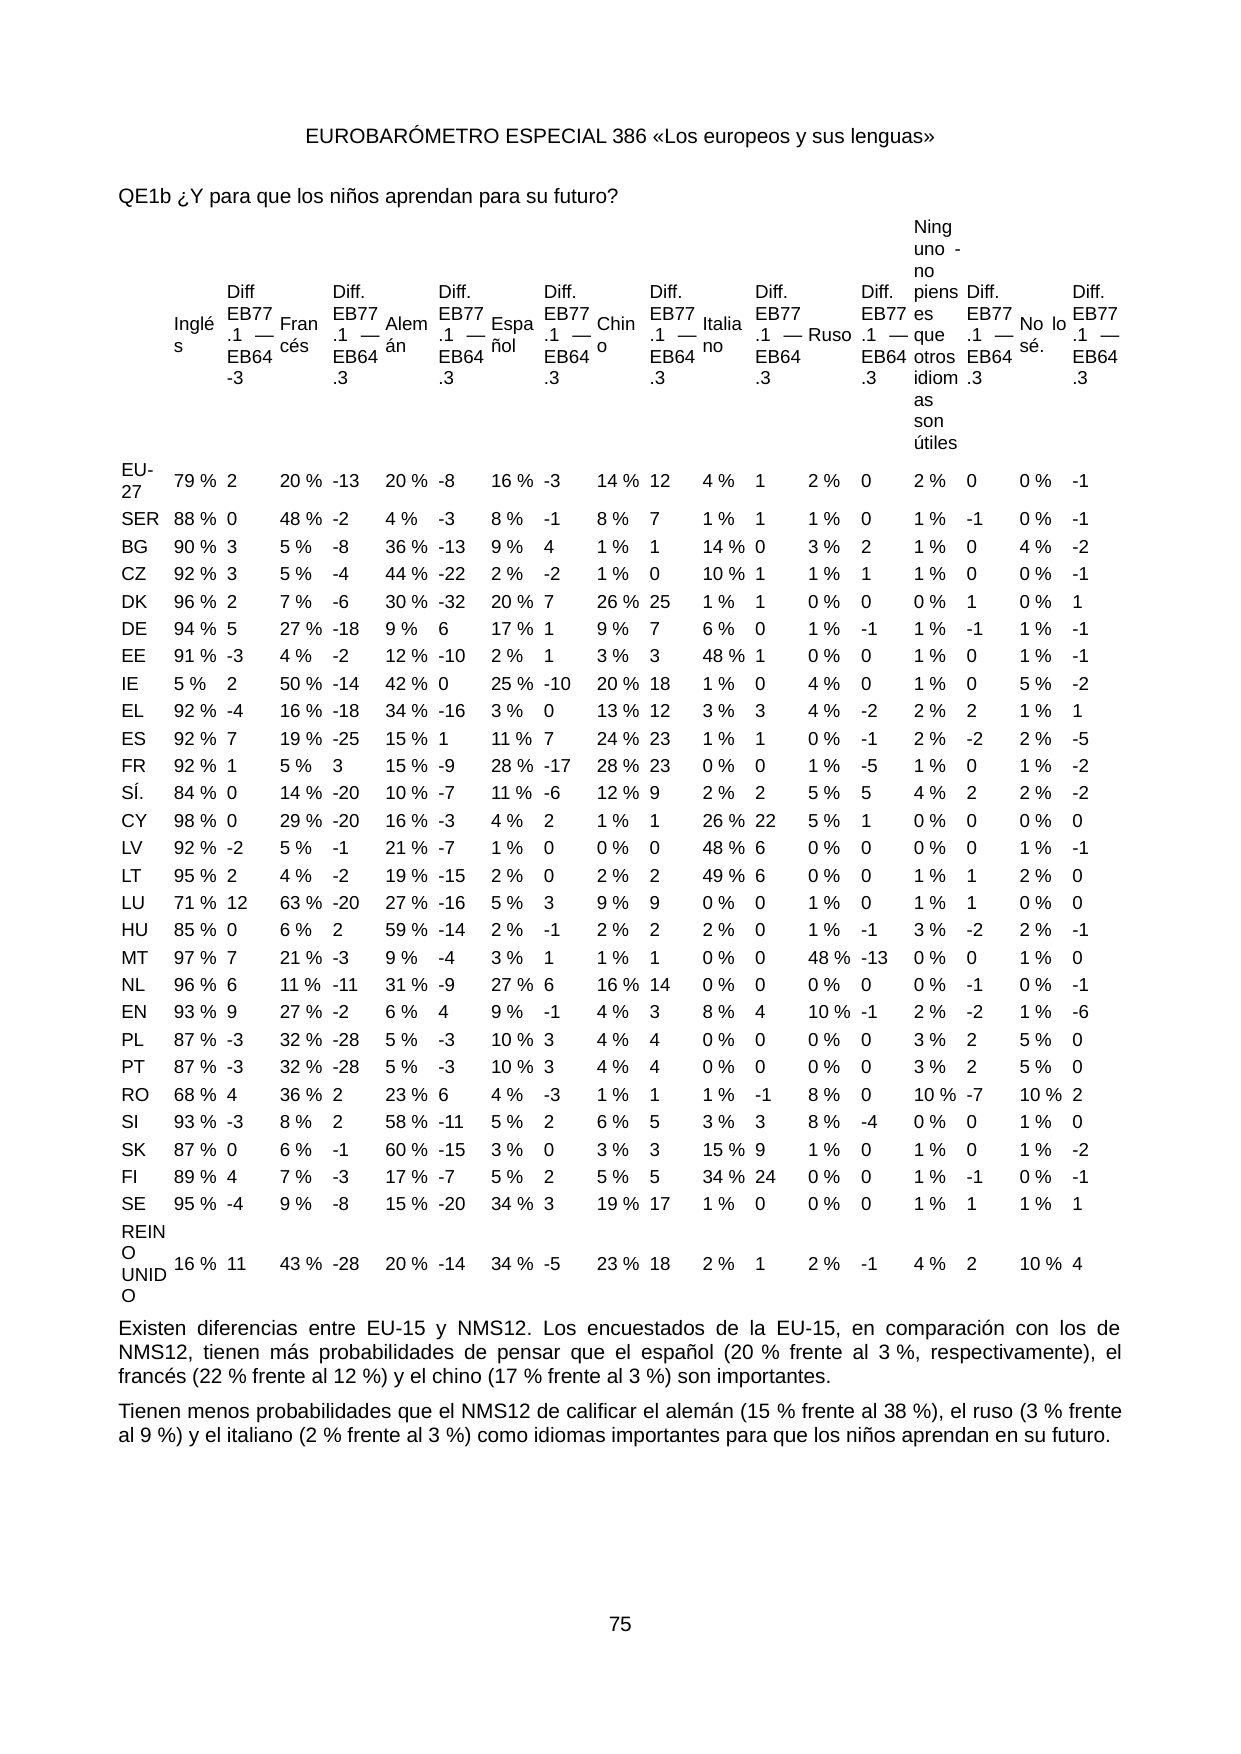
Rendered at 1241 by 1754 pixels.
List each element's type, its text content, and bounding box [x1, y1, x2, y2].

table_cell —3 [435, 1053, 488, 1081]
table_cell 6 % [594, 1108, 646, 1135]
table_cell 0 [858, 1053, 911, 1081]
table_cell 5 [646, 1163, 699, 1190]
table_cell —3 [224, 1053, 277, 1081]
table_cell 2 % [594, 916, 646, 944]
table_cell 91 % [171, 642, 224, 670]
table_cell 49 % [699, 861, 752, 889]
table_cell —1 [752, 1081, 805, 1108]
table_cell 22 [752, 807, 805, 834]
table_cell 5 % [277, 834, 329, 861]
table_cell 15 % [382, 725, 435, 752]
table_cell 92 % [171, 752, 224, 779]
table_cell 1 % [1016, 752, 1069, 779]
table_cell RO [118, 1081, 171, 1108]
table_cell 87 % [171, 1053, 224, 1081]
table_header Diff. EB77.1 — EB64.3 [858, 213, 911, 456]
table_cell 0 % [911, 971, 963, 998]
text QE1b ¿Y para que los niños aprendan para su futuro? [118, 183, 1122, 207]
table_cell 0 % [1016, 560, 1069, 587]
table_cell —14 [435, 1218, 488, 1310]
table_cell 2 [1069, 1081, 1122, 1108]
table_cell 92 % [171, 697, 224, 724]
table_header Francés [277, 213, 329, 456]
table_cell 0 [1069, 1108, 1122, 1135]
table_cell —11 [329, 971, 382, 998]
table_cell 10 % [699, 560, 752, 587]
table_cell 2 [964, 779, 1016, 807]
table_cell 28 % [488, 752, 541, 779]
table_cell 1 % [911, 1135, 963, 1163]
table_cell —6 [1069, 999, 1122, 1026]
table_cell 0 % [911, 944, 963, 971]
table_cell 3 % [911, 916, 963, 944]
table_cell 7 [646, 615, 699, 642]
table_cell 79 % [171, 456, 224, 505]
table_cell 0 [964, 560, 1016, 587]
table_cell 5 % [488, 889, 541, 916]
table_cell 7 % [277, 1163, 329, 1190]
table_cell 1 % [699, 670, 752, 697]
table_cell —6 [329, 588, 382, 615]
table_cell —2 [224, 834, 277, 861]
table_cell LV [118, 834, 171, 861]
table_cell 4 % [382, 505, 435, 533]
table_cell 20 % [488, 588, 541, 615]
table_cell 1 % [911, 670, 963, 697]
table_cell 4 % [911, 779, 963, 807]
table_cell 1 [752, 505, 805, 533]
table_cell 9 [646, 779, 699, 807]
table_cell 28 % [594, 752, 646, 779]
table_cell 50 % [277, 670, 329, 697]
table_cell —17 [541, 752, 594, 779]
table_cell 19 % [277, 725, 329, 752]
table_cell EE [118, 642, 171, 670]
table_cell 2 [224, 456, 277, 505]
table_cell 3 [224, 560, 277, 587]
table_cell 25 [646, 588, 699, 615]
table_cell 9 % [488, 999, 541, 1026]
table_cell 26 % [699, 807, 752, 834]
table_cell —2 [329, 642, 382, 670]
table_cell 1 % [911, 1190, 963, 1218]
table_cell 2 [964, 697, 1016, 724]
table_cell 20 % [382, 456, 435, 505]
table_cell 0 [435, 670, 488, 697]
table_cell 0 % [805, 1053, 858, 1081]
table_header Italiano [699, 213, 752, 456]
table_cell —2 [964, 725, 1016, 752]
table_cell 2 [329, 1081, 382, 1108]
table_cell 11 % [277, 971, 329, 998]
table_cell —4 [224, 1190, 277, 1218]
table_cell 0 % [911, 1108, 963, 1135]
table_cell 1 % [911, 533, 963, 560]
table_cell 1 [752, 588, 805, 615]
table_cell 7 [541, 725, 594, 752]
table_cell —8 [329, 533, 382, 560]
table_cell —1 [858, 916, 911, 944]
table_cell 1 [752, 560, 805, 587]
table_cell 17 % [382, 1163, 435, 1190]
table_cell 1 % [1016, 697, 1069, 724]
table_cell 6 [752, 861, 805, 889]
table_cell 1 % [1016, 642, 1069, 670]
table_cell 1 % [911, 752, 963, 779]
table_cell 3 % [699, 697, 752, 724]
table_cell 26 % [594, 588, 646, 615]
table_cell 2 % [488, 861, 541, 889]
table_cell 9 % [594, 615, 646, 642]
table_cell —1 [1069, 560, 1122, 587]
table_cell —2 [1069, 779, 1122, 807]
table_cell 0 % [699, 944, 752, 971]
table_cell —22 [435, 560, 488, 587]
table_cell 89 % [171, 1163, 224, 1190]
table_cell 0 [964, 670, 1016, 697]
table_cell 1 % [1016, 999, 1069, 1026]
table_cell —2 [329, 999, 382, 1026]
table_cell —9 [435, 971, 488, 998]
table_cell 3 % [488, 697, 541, 724]
table_cell FR [118, 752, 171, 779]
table_header Diff. EB77.1 — EB64.3 [964, 213, 1016, 456]
table_cell 0 [1069, 889, 1122, 916]
table_cell 1 % [699, 505, 752, 533]
table_cell 6 [435, 615, 488, 642]
table_header [118, 213, 171, 456]
table_cell 48 % [277, 505, 329, 533]
table_cell —1 [1069, 505, 1122, 533]
table_cell 88 % [171, 505, 224, 533]
table_cell PT [118, 1053, 171, 1081]
table_cell 1 [646, 533, 699, 560]
table_cell 16 % [171, 1218, 224, 1310]
table_cell —28 [329, 1026, 382, 1053]
table_cell —7 [964, 1081, 1016, 1108]
table_cell 1 % [1016, 1108, 1069, 1135]
table_cell —13 [858, 944, 911, 971]
table_cell 34 % [382, 697, 435, 724]
table_cell 90 % [171, 533, 224, 560]
table_cell 87 % [171, 1026, 224, 1053]
table_cell —16 [435, 889, 488, 916]
table_cell LT [118, 861, 171, 889]
table_cell 2 % [1016, 725, 1069, 752]
table_cell 0 [752, 533, 805, 560]
table_cell 0 % [805, 1190, 858, 1218]
table_cell 12 [646, 697, 699, 724]
table_cell 7 [646, 505, 699, 533]
table_cell SÍ. [118, 779, 171, 807]
table_cell 0 [858, 1163, 911, 1190]
table_cell 6 [541, 971, 594, 998]
table_cell —2 [1069, 670, 1122, 697]
table_cell 17 [646, 1190, 699, 1218]
table_cell 5 % [171, 670, 224, 697]
table_cell IE [118, 670, 171, 697]
table_cell 4 % [594, 1053, 646, 1081]
table_cell 7 % [277, 588, 329, 615]
table_cell 3 [646, 642, 699, 670]
table_cell —1 [964, 505, 1016, 533]
table_cell DE [118, 615, 171, 642]
table_cell —20 [329, 889, 382, 916]
table_cell —1 [1069, 834, 1122, 861]
table_cell 43 % [277, 1218, 329, 1310]
table_cell 92 % [171, 560, 224, 587]
table_cell 27 % [382, 889, 435, 916]
table_cell 48 % [805, 944, 858, 971]
table_cell 0 % [699, 1053, 752, 1081]
table_cell 3 % [699, 1108, 752, 1135]
table_cell 0 [752, 670, 805, 697]
table_cell 0 [752, 1053, 805, 1081]
table_cell 14 % [594, 456, 646, 505]
table_cell 48 % [699, 642, 752, 670]
table_cell —11 [435, 1108, 488, 1135]
table_cell —1 [964, 971, 1016, 998]
table_cell —6 [541, 779, 594, 807]
table_cell 32 % [277, 1053, 329, 1081]
table_cell 4 % [594, 999, 646, 1026]
table_cell 0 [1069, 1026, 1122, 1053]
table_cell —14 [435, 916, 488, 944]
table_cell FI [118, 1163, 171, 1190]
table_cell 0 [752, 916, 805, 944]
table_cell 0 % [594, 834, 646, 861]
table_cell 2 % [1016, 861, 1069, 889]
table_cell 1 [752, 642, 805, 670]
table_cell 5 % [594, 1163, 646, 1190]
table_cell 4 % [1016, 533, 1069, 560]
table_cell 3 [541, 1053, 594, 1081]
table_cell 5 % [488, 1163, 541, 1190]
table_cell 0 [964, 533, 1016, 560]
table_cell 0 [964, 752, 1016, 779]
table_cell —7 [435, 834, 488, 861]
table_cell 95 % [171, 1190, 224, 1218]
table_cell —3 [541, 456, 594, 505]
table_cell 87 % [171, 1135, 224, 1163]
table_cell 2 % [594, 861, 646, 889]
table_cell 0 [752, 752, 805, 779]
table_cell 1 [1069, 1190, 1122, 1218]
table_cell 0 [752, 615, 805, 642]
table_cell —20 [329, 779, 382, 807]
table_cell 4 [646, 1026, 699, 1053]
table_cell 0 % [911, 588, 963, 615]
table_header Español [488, 213, 541, 456]
table_cell —2 [858, 697, 911, 724]
table_cell 1 % [805, 916, 858, 944]
table_cell 16 % [594, 971, 646, 998]
table_cell 0 % [805, 642, 858, 670]
table_cell —4 [224, 697, 277, 724]
table_cell 9 % [594, 889, 646, 916]
table_cell 0 % [805, 588, 858, 615]
table_cell 1 % [594, 1081, 646, 1108]
table_cell 3 [646, 999, 699, 1026]
table_cell 2 [964, 1026, 1016, 1053]
table_cell 3 [541, 1190, 594, 1218]
table_cell 8 % [594, 505, 646, 533]
table_cell 2 % [699, 1218, 752, 1310]
table_cell 0 % [699, 752, 752, 779]
table_cell 20 % [382, 1218, 435, 1310]
table_cell 0 [964, 456, 1016, 505]
table_cell 59 % [382, 916, 435, 944]
table_cell —1 [541, 916, 594, 944]
table_cell 1 % [1016, 615, 1069, 642]
table_cell 71 % [171, 889, 224, 916]
table_cell —5 [541, 1218, 594, 1310]
table_cell 14 % [699, 533, 752, 560]
table_cell 0 [964, 807, 1016, 834]
table_header Ruso [805, 213, 858, 456]
table_cell 0 [752, 971, 805, 998]
table_cell 30 % [382, 588, 435, 615]
table_cell 1 % [911, 560, 963, 587]
table_cell CY [118, 807, 171, 834]
table_cell 32 % [277, 1026, 329, 1053]
table_cell 9 % [382, 944, 435, 971]
table_cell 4 % [488, 807, 541, 834]
table_cell 84 % [171, 779, 224, 807]
table_cell —13 [435, 533, 488, 560]
table_cell —3 [224, 642, 277, 670]
table_cell 7 [224, 725, 277, 752]
table_cell 0 % [1016, 1163, 1069, 1190]
table_cell 6 % [699, 615, 752, 642]
table_cell 1 % [911, 615, 963, 642]
table_cell 5 % [382, 1053, 435, 1081]
table_cell —2 [541, 560, 594, 587]
table_cell 1 % [911, 1163, 963, 1190]
table_cell —3 [435, 1026, 488, 1053]
table_cell —18 [329, 615, 382, 642]
table_cell 4 % [699, 456, 752, 505]
table_cell 0 % [805, 1026, 858, 1053]
table_cell 1 % [805, 1135, 858, 1163]
table_cell —25 [329, 725, 382, 752]
table_cell 20 % [594, 670, 646, 697]
table_cell 0 [752, 1190, 805, 1218]
table_cell 0 % [911, 807, 963, 834]
table_cell 29 % [277, 807, 329, 834]
table_cell 17 % [488, 615, 541, 642]
table_header No lo sé. [1016, 213, 1069, 456]
table_cell 34 % [699, 1163, 752, 1190]
table_cell 2 % [911, 999, 963, 1026]
table_cell 18 [646, 670, 699, 697]
table_cell NL [118, 971, 171, 998]
table_cell 1 % [699, 1190, 752, 1218]
table_cell 95 % [171, 861, 224, 889]
table_cell 1 % [1016, 834, 1069, 861]
table_cell 1 % [805, 615, 858, 642]
table_cell MT [118, 944, 171, 971]
table_cell 3 % [911, 1026, 963, 1053]
table_cell 3 [541, 889, 594, 916]
table_cell 4 [646, 1053, 699, 1081]
text Existen diferencias entre EU-15 y NMS12. Los encuestados de la EU-15, en comparación con los de NMS12, tienen más probabilidades de pensar que el español (20 % frente al 3 %, respectivamente), el francés (22 % frente al 12 %) y el chino (17 % frente al 3 %) son importantes. [118, 1316, 1122, 1387]
table_cell —2 [1069, 752, 1122, 779]
table_cell 1 [964, 1190, 1016, 1218]
table_cell 1 [752, 725, 805, 752]
table_cell 8 % [277, 1108, 329, 1135]
table_cell —5 [1069, 725, 1122, 752]
table_cell 1 % [1016, 1135, 1069, 1163]
table_cell 1 [541, 944, 594, 971]
table_cell 5 [646, 1108, 699, 1135]
table_cell 10 % [805, 999, 858, 1026]
table_cell REINO UNIDO [118, 1218, 171, 1310]
table_cell —1 [858, 725, 911, 752]
table_cell 2 [541, 1108, 594, 1135]
table_cell 0 [1069, 944, 1122, 971]
table_cell —1 [858, 1218, 911, 1310]
table_cell 3 % [594, 642, 646, 670]
table_cell 11 % [488, 725, 541, 752]
table_cell SE [118, 1190, 171, 1218]
table_cell 9 [752, 1135, 805, 1163]
text Tienen menos probabilidades que el NMS12 de calificar el alemán (15 % frente al 38 %), el ruso (3 % frente al 9 %) y el italiano (2 % frente al 3 %) como idiomas importantes para que los niños aprendan en su futuro. [118, 1399, 1122, 1447]
table_cell PL [118, 1026, 171, 1053]
table_cell 0 [646, 560, 699, 587]
table_cell 9 % [488, 533, 541, 560]
table_cell —8 [435, 456, 488, 505]
table_cell 6 % [277, 916, 329, 944]
table_cell 8 % [805, 1081, 858, 1108]
table_cell —15 [435, 1135, 488, 1163]
table_cell 1 % [594, 807, 646, 834]
table_cell 34 % [488, 1190, 541, 1218]
table_cell EL [118, 697, 171, 724]
table_cell 0 % [699, 1026, 752, 1053]
table_cell 13 % [594, 697, 646, 724]
table_cell CZ [118, 560, 171, 587]
table_cell 1 [1069, 588, 1122, 615]
table_cell 1 [1069, 697, 1122, 724]
table_cell 8 % [488, 505, 541, 533]
table_cell 10 % [911, 1081, 963, 1108]
table_cell 0 [858, 1026, 911, 1053]
table_cell 0 % [699, 971, 752, 998]
table_cell 0 [752, 944, 805, 971]
table_cell 15 % [382, 1190, 435, 1218]
table_cell —1 [964, 615, 1016, 642]
table_cell 14 [646, 971, 699, 998]
table_header Diff. EB77.1 — EB64.3 [646, 213, 699, 456]
table_header Diff. EB77.1 — EB64.3 [1069, 213, 1122, 456]
table_cell 24 [752, 1163, 805, 1190]
table_cell 0 [752, 1026, 805, 1053]
table_cell 0 [858, 1135, 911, 1163]
table_cell —8 [329, 1190, 382, 1218]
table_cell 5 % [488, 1108, 541, 1135]
table_cell 2 % [805, 1218, 858, 1310]
table_cell 0 % [1016, 588, 1069, 615]
table_cell EU-27 [118, 456, 171, 505]
table_cell 92 % [171, 725, 224, 752]
table_cell 1 % [699, 725, 752, 752]
table_cell 19 % [382, 861, 435, 889]
table_cell —2 [1069, 533, 1122, 560]
table_header Ninguno -no pienses que otros idiomas son útiles [911, 213, 963, 456]
table_cell 0 [224, 916, 277, 944]
table_cell —1 [858, 999, 911, 1026]
table_cell 25 % [488, 670, 541, 697]
table_cell 16 % [488, 456, 541, 505]
table_cell 0 % [1016, 807, 1069, 834]
table_header Chino [594, 213, 646, 456]
table_cell 1 % [805, 560, 858, 587]
table_cell 8 % [805, 1108, 858, 1135]
table_cell 2 % [699, 779, 752, 807]
table_cell 93 % [171, 999, 224, 1026]
table_cell 4 % [277, 861, 329, 889]
table_cell 12 [224, 889, 277, 916]
table_cell —1 [541, 505, 594, 533]
table_cell 0 [858, 505, 911, 533]
table_cell 6 [752, 834, 805, 861]
table_cell EN [118, 999, 171, 1026]
table_cell 0 [858, 834, 911, 861]
table_cell 1 [224, 752, 277, 779]
table_cell —1 [1069, 971, 1122, 998]
table_cell 42 % [382, 670, 435, 697]
table_cell —2 [1069, 1135, 1122, 1163]
table_cell 2 % [911, 456, 963, 505]
table_cell —16 [435, 697, 488, 724]
table_cell 1 % [911, 889, 963, 916]
table_cell —9 [435, 752, 488, 779]
table_cell 1 % [594, 560, 646, 587]
table_cell 5 % [277, 560, 329, 587]
table_header Diff. EB77.1 — EB64.3 [752, 213, 805, 456]
table_cell SK [118, 1135, 171, 1163]
table_cell 5 [224, 615, 277, 642]
table_cell 2 [329, 1108, 382, 1135]
table_cell —1 [1069, 642, 1122, 670]
table_cell 1 [858, 807, 911, 834]
table_cell 0 [224, 779, 277, 807]
table_cell 1 [646, 944, 699, 971]
table_cell —4 [329, 560, 382, 587]
table_cell —1 [329, 1135, 382, 1163]
table_cell 1 [646, 807, 699, 834]
table_cell 0 [858, 456, 911, 505]
table_cell 14 % [277, 779, 329, 807]
table_cell —2 [329, 861, 382, 889]
table_cell 1 % [805, 889, 858, 916]
table_cell 0 % [1016, 456, 1069, 505]
table_cell 0 [964, 944, 1016, 971]
table_cell 9 % [382, 615, 435, 642]
table_cell —18 [329, 697, 382, 724]
table_cell 2 % [1016, 916, 1069, 944]
table_cell 2 [964, 1218, 1016, 1310]
table_cell 7 [224, 944, 277, 971]
table_cell 3 % [805, 533, 858, 560]
table_cell —1 [964, 1163, 1016, 1190]
table_cell 44 % [382, 560, 435, 587]
table_cell 4 [1069, 1218, 1122, 1310]
table_cell 0 [224, 1135, 277, 1163]
table_cell 0 [858, 670, 911, 697]
table_cell 60 % [382, 1135, 435, 1163]
table_cell 4 % [488, 1081, 541, 1108]
table_cell 0 [964, 642, 1016, 670]
table_cell 68 % [171, 1081, 224, 1108]
table_cell 2 [858, 533, 911, 560]
table_cell 1 % [699, 1081, 752, 1108]
table_header Inglés [171, 213, 224, 456]
table_cell 0 % [805, 725, 858, 752]
table_cell 3 [752, 1108, 805, 1135]
table_cell —13 [329, 456, 382, 505]
table_cell 0 % [1016, 889, 1069, 916]
table_cell —3 [329, 1163, 382, 1190]
table_cell 23 [646, 752, 699, 779]
table_cell —7 [435, 779, 488, 807]
table_cell 2 [752, 779, 805, 807]
table_cell 5 % [805, 779, 858, 807]
table_cell 3 % [488, 944, 541, 971]
table_cell —2 [329, 505, 382, 533]
table_cell 2 % [1016, 779, 1069, 807]
table_cell 0 % [1016, 505, 1069, 533]
table_header Diff. EB77.1 — EB64.3 [435, 213, 488, 456]
table_cell 0 [858, 1190, 911, 1218]
table_cell 36 % [277, 1081, 329, 1108]
table_cell 6 % [277, 1135, 329, 1163]
table_cell 2 [964, 1053, 1016, 1081]
table_cell —7 [435, 1163, 488, 1190]
table_cell 0 [541, 697, 594, 724]
table_cell 4 [224, 1163, 277, 1190]
table_cell 36 % [382, 533, 435, 560]
table_cell 1 [752, 1218, 805, 1310]
table_cell —2 [964, 999, 1016, 1026]
table_cell 34 % [488, 1218, 541, 1310]
table_cell 2 [646, 861, 699, 889]
table_cell 4 % [805, 670, 858, 697]
table_cell 5 [858, 779, 911, 807]
table_cell 31 % [382, 971, 435, 998]
table_cell 2 % [488, 560, 541, 587]
table_cell 0 [858, 642, 911, 670]
table_cell —10 [435, 642, 488, 670]
table_cell HU [118, 916, 171, 944]
table_cell 4 [752, 999, 805, 1026]
table_cell —1 [1069, 916, 1122, 944]
table_cell —32 [435, 588, 488, 615]
table_cell —3 [224, 1026, 277, 1053]
table_cell —4 [435, 944, 488, 971]
table_cell 4 [541, 533, 594, 560]
table_cell 0 [1069, 807, 1122, 834]
table_cell —5 [858, 752, 911, 779]
table_cell 1 [646, 1081, 699, 1108]
table_cell 2 [224, 670, 277, 697]
table_cell 5 % [1016, 1053, 1069, 1081]
table_cell 21 % [382, 834, 435, 861]
table_cell 3 % [594, 1135, 646, 1163]
table_cell 92 % [171, 834, 224, 861]
table_cell 2 % [911, 725, 963, 752]
table_header Diff. EB77.1 — EB64.3 [329, 213, 382, 456]
table_cell 3 [329, 752, 382, 779]
table_cell 2 % [488, 642, 541, 670]
table_cell 2 % [911, 697, 963, 724]
table_cell 0 [224, 505, 277, 533]
table_cell 6 [435, 1081, 488, 1108]
table_cell 1 [964, 889, 1016, 916]
table_cell 27 % [277, 999, 329, 1026]
table_cell —1 [541, 999, 594, 1026]
table_cell 0 % [911, 834, 963, 861]
table_cell —2 [964, 916, 1016, 944]
table_cell 1 [541, 642, 594, 670]
table_cell 15 % [699, 1135, 752, 1163]
table_cell 1 % [911, 505, 963, 533]
table_cell 9 % [277, 1190, 329, 1218]
table_cell 96 % [171, 588, 224, 615]
table_cell 0 % [805, 971, 858, 998]
table_cell 97 % [171, 944, 224, 971]
table_cell 21 % [277, 944, 329, 971]
table_cell 0 % [805, 1163, 858, 1190]
table_cell —1 [858, 615, 911, 642]
table_cell 4 [224, 1081, 277, 1108]
table_cell 27 % [277, 615, 329, 642]
table_cell 1 % [911, 861, 963, 889]
table_cell —3 [435, 505, 488, 533]
table_cell 0 [752, 889, 805, 916]
table_header Alemán [382, 213, 435, 456]
table_cell 1 % [1016, 944, 1069, 971]
table_cell 19 % [594, 1190, 646, 1218]
table_cell 2 [224, 588, 277, 615]
table_cell 27 % [488, 971, 541, 998]
table_cell 0 [858, 861, 911, 889]
table_cell 4 % [277, 642, 329, 670]
table_cell —28 [329, 1053, 382, 1081]
table_cell 0 [541, 1135, 594, 1163]
table_cell BG [118, 533, 171, 560]
table_cell 63 % [277, 889, 329, 916]
table_cell 2 [541, 807, 594, 834]
table_cell 3 [224, 533, 277, 560]
table_cell 0 % [699, 889, 752, 916]
table_cell 15 % [382, 752, 435, 779]
table_cell 23 [646, 725, 699, 752]
table_cell 6 [224, 971, 277, 998]
table_cell —3 [435, 807, 488, 834]
table_cell 18 [646, 1218, 699, 1310]
table_cell 3 [646, 1135, 699, 1163]
table_cell 2 [329, 916, 382, 944]
table_cell 5 % [805, 807, 858, 834]
table_cell 4 [435, 999, 488, 1026]
table_cell —1 [1069, 456, 1122, 505]
table_cell 2 [224, 861, 277, 889]
table_cell 2 [541, 1163, 594, 1190]
table_cell 6 % [382, 999, 435, 1026]
table_cell 1 % [911, 642, 963, 670]
table_cell 12 [646, 456, 699, 505]
table_header Diff EB77.1 — EB64-3 [224, 213, 277, 456]
table_cell 1 % [805, 505, 858, 533]
table_cell 11 % [488, 779, 541, 807]
table_cell 3 [541, 1026, 594, 1053]
table_cell 9 [646, 889, 699, 916]
table_cell 1 % [594, 944, 646, 971]
table_cell 0 % [805, 861, 858, 889]
table_cell —28 [329, 1218, 382, 1310]
table_cell 1 % [699, 588, 752, 615]
table_cell 5 % [1016, 670, 1069, 697]
table_cell 3 [752, 697, 805, 724]
table_cell 5 % [382, 1026, 435, 1053]
table_cell 4 % [911, 1218, 963, 1310]
table_cell 1 % [594, 533, 646, 560]
table_cell 0 [858, 588, 911, 615]
table_cell 10 % [1016, 1218, 1069, 1310]
table_cell 10 % [382, 779, 435, 807]
table_cell —15 [435, 861, 488, 889]
table_cell 0 [858, 1081, 911, 1108]
table_cell 0 [224, 807, 277, 834]
table_cell 93 % [171, 1108, 224, 1135]
table_cell 2 % [805, 456, 858, 505]
table_cell 16 % [382, 807, 435, 834]
table_cell 0 % [1016, 971, 1069, 998]
table_cell 11 [224, 1218, 277, 1310]
table_cell 1 % [488, 834, 541, 861]
table_cell 0 [858, 971, 911, 998]
table_cell —3 [541, 1081, 594, 1108]
table_cell 1 [541, 615, 594, 642]
table_cell 1 % [1016, 1190, 1069, 1218]
table_cell 10 % [488, 1053, 541, 1081]
table_cell 8 % [699, 999, 752, 1026]
table_cell 10 % [1016, 1081, 1069, 1108]
table_cell 1 [858, 560, 911, 587]
table_cell 12 % [594, 779, 646, 807]
table_cell —10 [541, 670, 594, 697]
table_cell 94 % [171, 615, 224, 642]
table_cell —1 [1069, 1163, 1122, 1190]
table_cell —20 [435, 1190, 488, 1218]
table_cell ES [118, 725, 171, 752]
table_cell —1 [329, 834, 382, 861]
table_cell 3 % [488, 1135, 541, 1163]
table_cell 1 % [805, 752, 858, 779]
table_cell 5 % [1016, 1026, 1069, 1053]
table_cell 2 % [488, 916, 541, 944]
table_cell 24 % [594, 725, 646, 752]
table_cell 0 [964, 1108, 1016, 1135]
table_cell 16 % [277, 697, 329, 724]
table_cell 0 [541, 834, 594, 861]
table_cell 5 % [277, 533, 329, 560]
table_cell —3 [329, 944, 382, 971]
table_cell 4 % [805, 697, 858, 724]
table_cell 0 [646, 834, 699, 861]
table_cell 58 % [382, 1108, 435, 1135]
table_cell 23 % [382, 1081, 435, 1108]
table_cell 20 % [277, 456, 329, 505]
table_header Diff. EB77.1 — EB64.3 [541, 213, 594, 456]
table_cell 10 % [488, 1026, 541, 1053]
table_cell 1 [752, 456, 805, 505]
table_cell 2 [646, 916, 699, 944]
table_cell 5 % [277, 752, 329, 779]
table_cell 0 % [805, 834, 858, 861]
table_cell LU [118, 889, 171, 916]
table_cell 0 [1069, 861, 1122, 889]
table_cell 2 % [699, 916, 752, 944]
table_cell —4 [858, 1108, 911, 1135]
table_cell —3 [224, 1108, 277, 1135]
table_cell 0 [964, 834, 1016, 861]
table_cell SI [118, 1108, 171, 1135]
table_cell 7 [541, 588, 594, 615]
table_cell SER [118, 505, 171, 533]
table_cell —1 [1069, 615, 1122, 642]
table_cell 23 % [594, 1218, 646, 1310]
table_cell —14 [329, 670, 382, 697]
table_cell 12 % [382, 642, 435, 670]
table_cell 98 % [171, 807, 224, 834]
table_cell 1 [964, 588, 1016, 615]
table_cell 1 [964, 861, 1016, 889]
table_cell 3 % [911, 1053, 963, 1081]
table_cell 0 [964, 1135, 1016, 1163]
table_cell 0 [858, 889, 911, 916]
table_cell 0 [1069, 1053, 1122, 1081]
table_cell 48 % [699, 834, 752, 861]
table_cell 4 % [594, 1026, 646, 1053]
table_cell 85 % [171, 916, 224, 944]
table_cell 0 [541, 861, 594, 889]
table_cell 1 [435, 725, 488, 752]
table_cell DK [118, 588, 171, 615]
table_cell —20 [329, 807, 382, 834]
table_cell 9 [224, 999, 277, 1026]
table_cell 96 % [171, 971, 224, 998]
